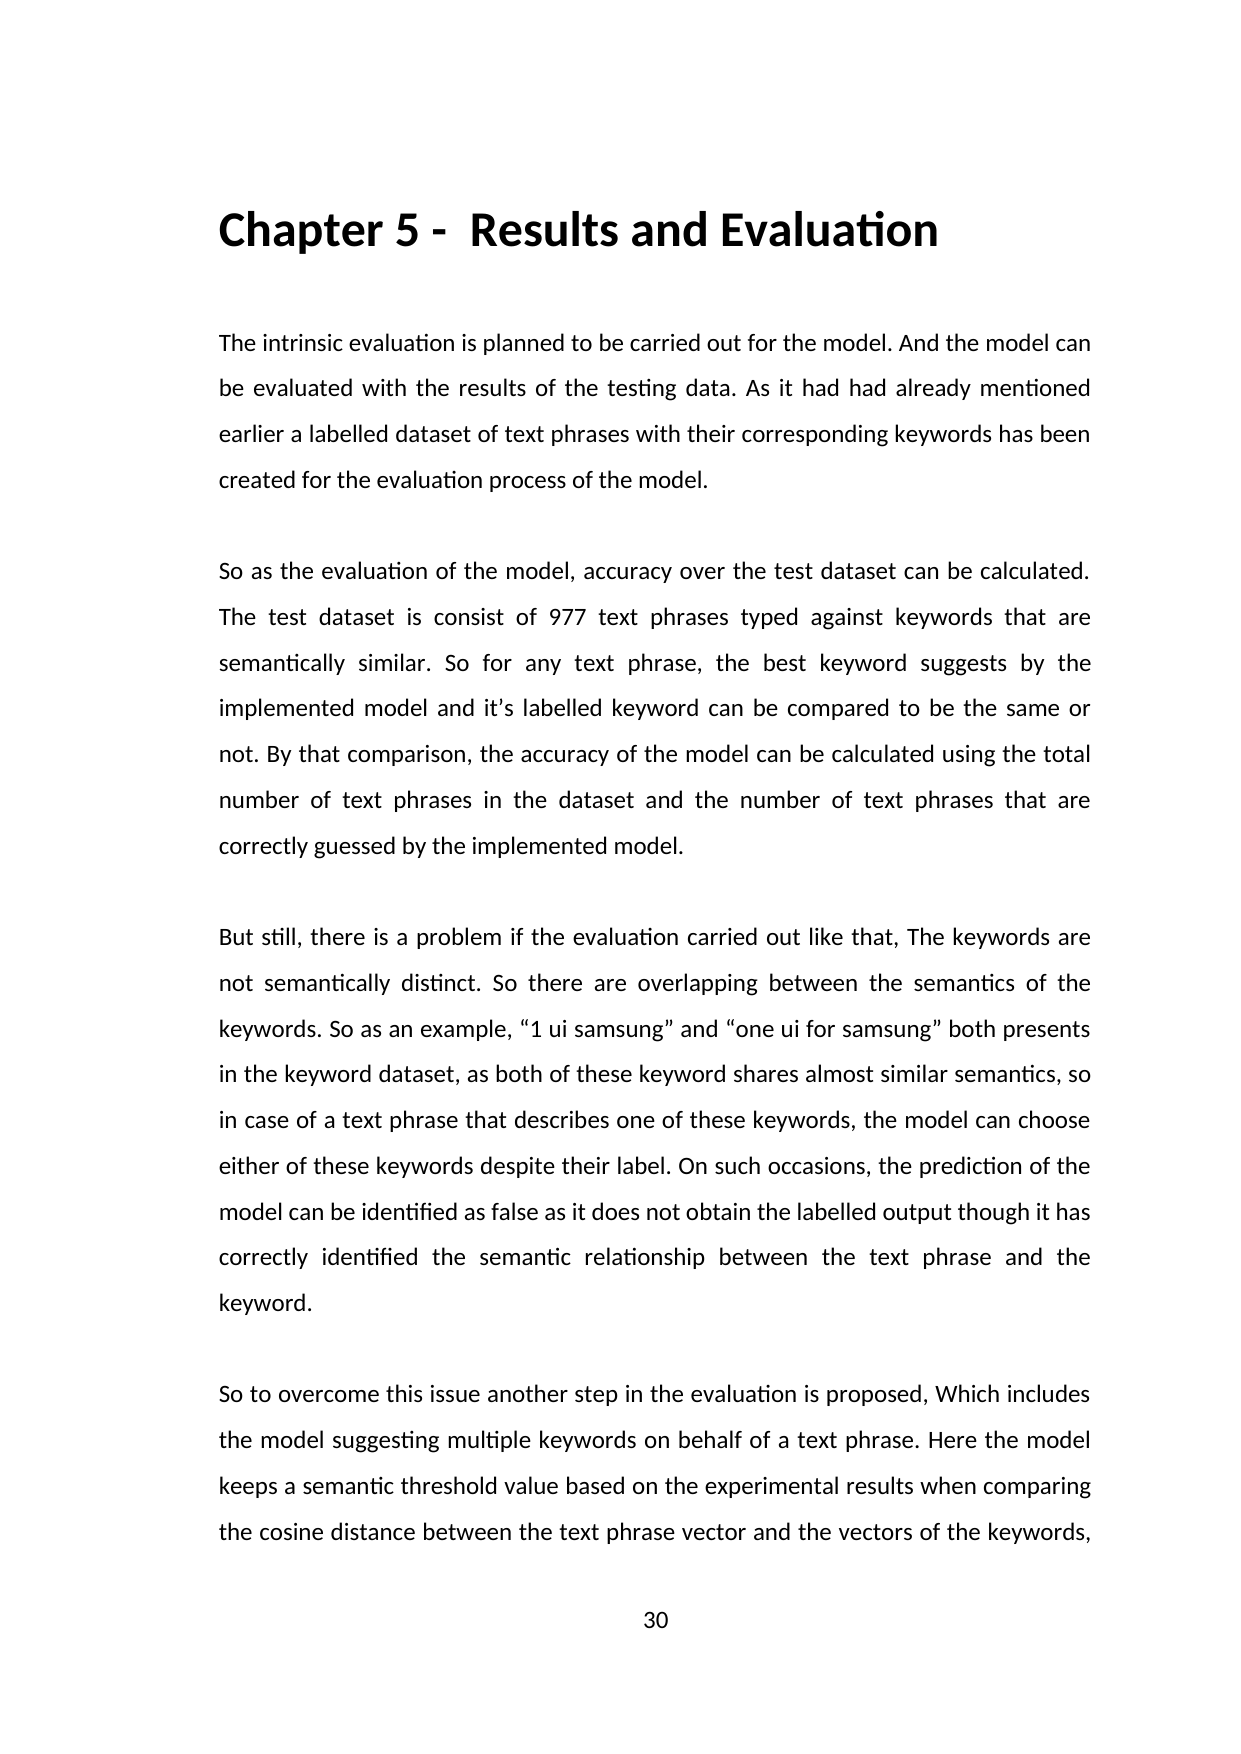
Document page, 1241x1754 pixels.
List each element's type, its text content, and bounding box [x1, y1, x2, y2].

subtitle Results and Evaluation [218, 198, 1092, 259]
text But still, there is a problem if the evaluation carried out like that, The keywords are not semantically distinct. So there are overlapping between the semantics of the keywords. So as an example, “1 ui samsung” and “one ui for samsung” both presents in the keyword dataset, as both of these keyword shares almost similar semantics, so in case of a text phrase that describes one of these keywords, the model can choose either of these keywords despite their label. On such occasions, the prediction of the model can be identified as false as it does not obtain the labelled output though it has correctly identified the semantic relationship between the text phrase and the keyword. [218, 921, 1092, 1318]
text So as the evaluation of the model, accuracy over the test dataset can be calculated. The test dataset is consist of 977 text phrases typed against keywords that are semantically similar. So for any text phrase, the best keyword suggests by the implemented model and it’s labelled keyword can be compared to be the same or not. By that comparison, the accuracy of the model can be calculated using the total number of text phrases in the dataset and the number of text phrases that are correctly guessed by the implemented model. [218, 555, 1092, 860]
text So to overcome this issue another step in the evaluation is proposed, Which includes the model suggesting multiple keywords on behalf of a text phrase. Here the model keeps a semantic threshold value based on the experimental results when comparing the cosine distance between the text phrase vector and the vectors of the keywords, [218, 1378, 1092, 1546]
text The intrinsic evaluation is planned to be carried out for the model. And the model can be evaluated with the results of the testing data. As it had had already mentioned earlier a labelled dataset of text phrases with their corresponding keywords has been created for the evaluation process of the model. [218, 327, 1092, 494]
